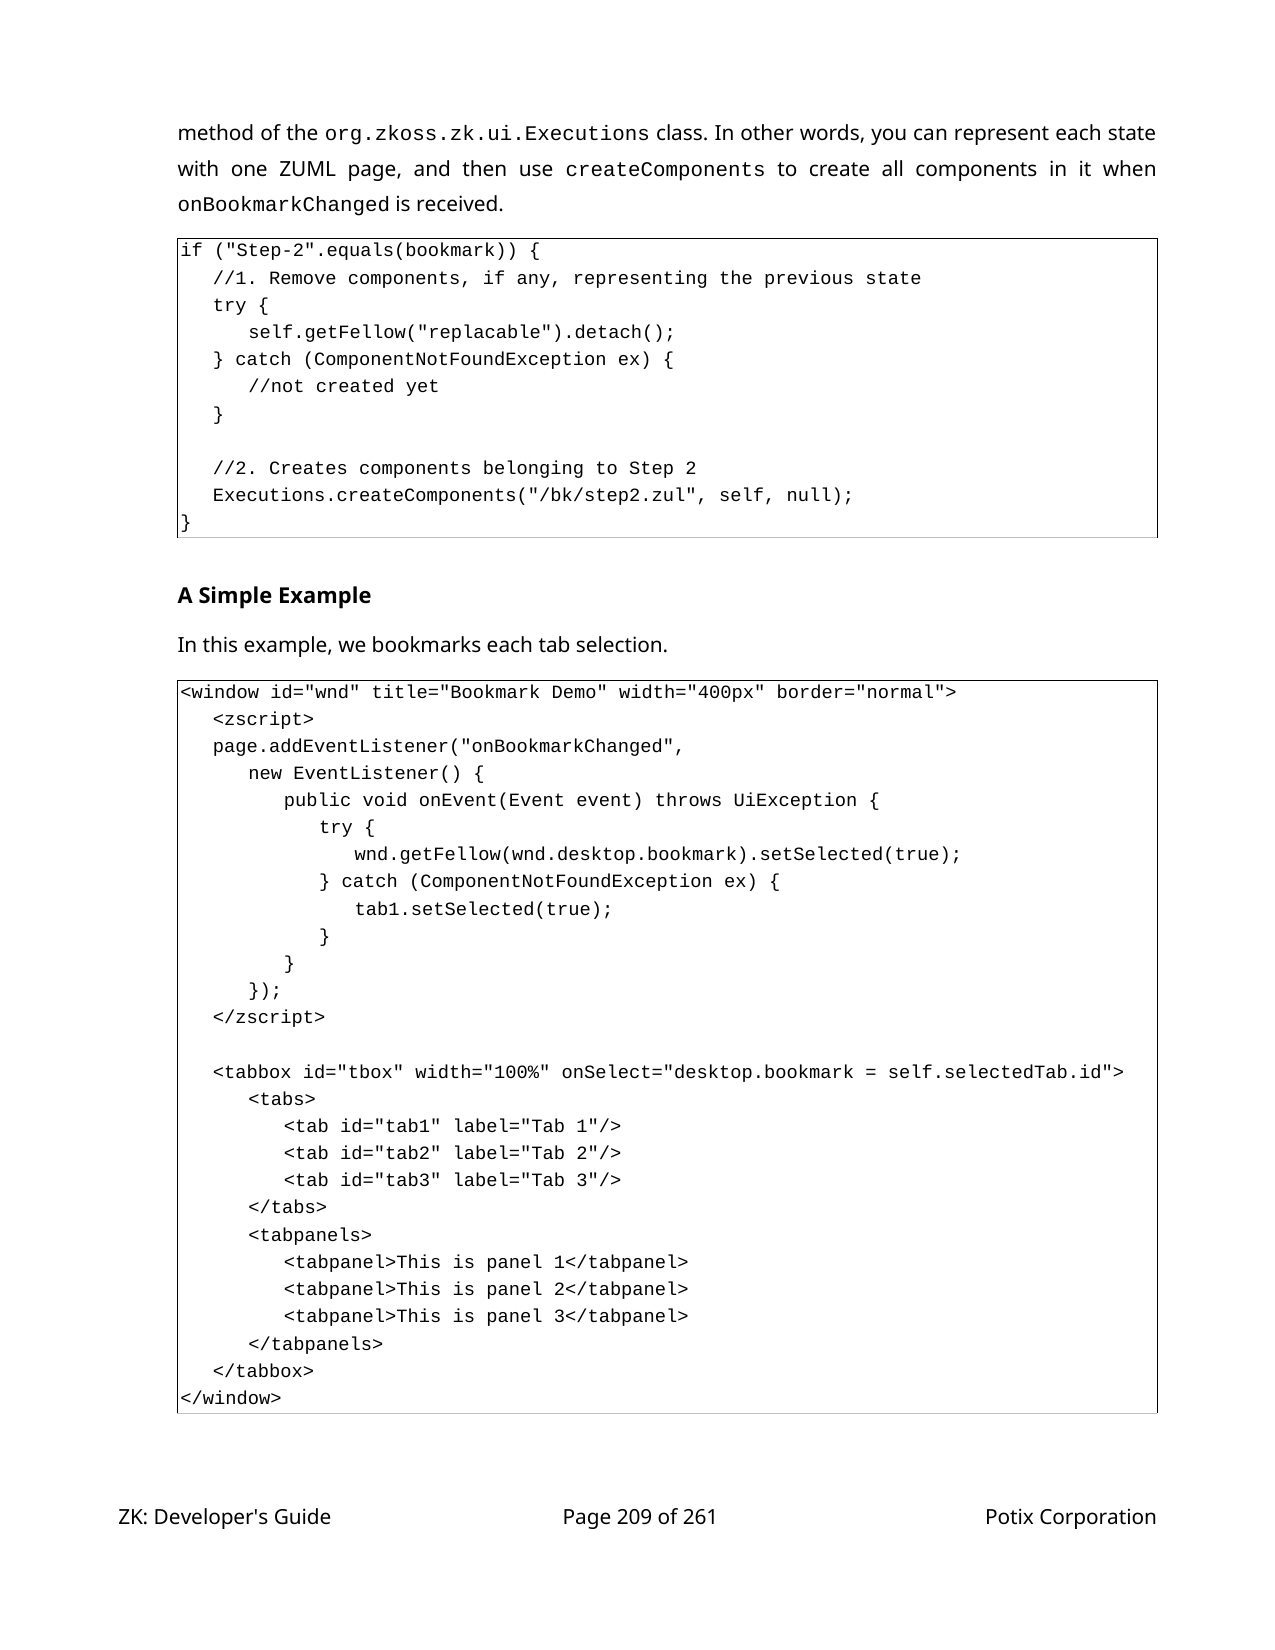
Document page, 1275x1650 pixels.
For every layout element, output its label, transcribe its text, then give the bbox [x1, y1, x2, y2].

text if ("Step-2".equals(bookmark)) { [178, 239, 1157, 263]
text <tab id="tab2" label="Tab 2"/> [178, 1141, 1157, 1165]
text } [178, 401, 1157, 426]
text <tab id="tab1" label="Tab 1"/> [178, 1114, 1157, 1138]
text } [178, 923, 1157, 948]
text </tabs> [178, 1195, 1157, 1220]
text try { [178, 293, 1157, 317]
text //2. Creates components belonging to Step 2 [178, 456, 1157, 480]
text //1. Remove components, if any, representing the previous state [178, 266, 1157, 290]
text }); [178, 978, 1157, 1002]
text <tabs> [178, 1087, 1157, 1111]
text } [178, 951, 1157, 975]
text page.addEventListener("onBookmarkChanged", [178, 734, 1157, 758]
text Executions.createComponents("/bk/step2.zul", self, null); [178, 483, 1157, 507]
text </tabpanels> [178, 1331, 1157, 1356]
text In this example, we bookmarks each tab selection. [177, 631, 1157, 659]
text } catch (ComponentNotFoundException ex) { [178, 347, 1157, 371]
subtitle A Simple Example [177, 580, 1157, 610]
text <tabbox id="tbox" width="100%" onSelect="desktop.bookmark = self.selectedTab.id"> [178, 1059, 1157, 1084]
text } [178, 510, 1157, 537]
text wnd.getFellow(wnd.desktop.bookmark).setSelected(true); [178, 842, 1157, 866]
text <zscript> [178, 707, 1157, 731]
text <tabpanels> [178, 1223, 1157, 1247]
text </tabbox> [178, 1358, 1157, 1383]
text <tabpanel>This is panel 2</tabpanel> [178, 1277, 1157, 1301]
text method of the org.zkoss.zk.ui.Executions class. In other words, you can represent each state with one ZUML page, and then use createComponents to create all components in it when onBookmarkChanged is received. [177, 118, 1157, 218]
text self.getFellow("replacable").detach(); [178, 320, 1157, 344]
text public void onEvent(Event event) throws UiException { try { [178, 788, 1157, 839]
text <tab id="tab3" label="Tab 3"/> [178, 1168, 1157, 1192]
text } catch (ComponentNotFoundException ex) { [178, 869, 1157, 893]
text new EventListener() { [178, 761, 1157, 785]
text </zscript> [178, 1005, 1157, 1029]
text //not created yet [178, 374, 1157, 398]
text tab1.setSelected(true); [178, 896, 1157, 921]
text </window> [178, 1386, 1157, 1413]
text <tabpanel>This is panel 1</tabpanel> [178, 1250, 1157, 1274]
text <tabpanel>This is panel 3</tabpanel> [178, 1304, 1157, 1328]
text <window id="wnd" title="Bookmark Demo" width="400px" border="normal"> [178, 681, 1157, 704]
